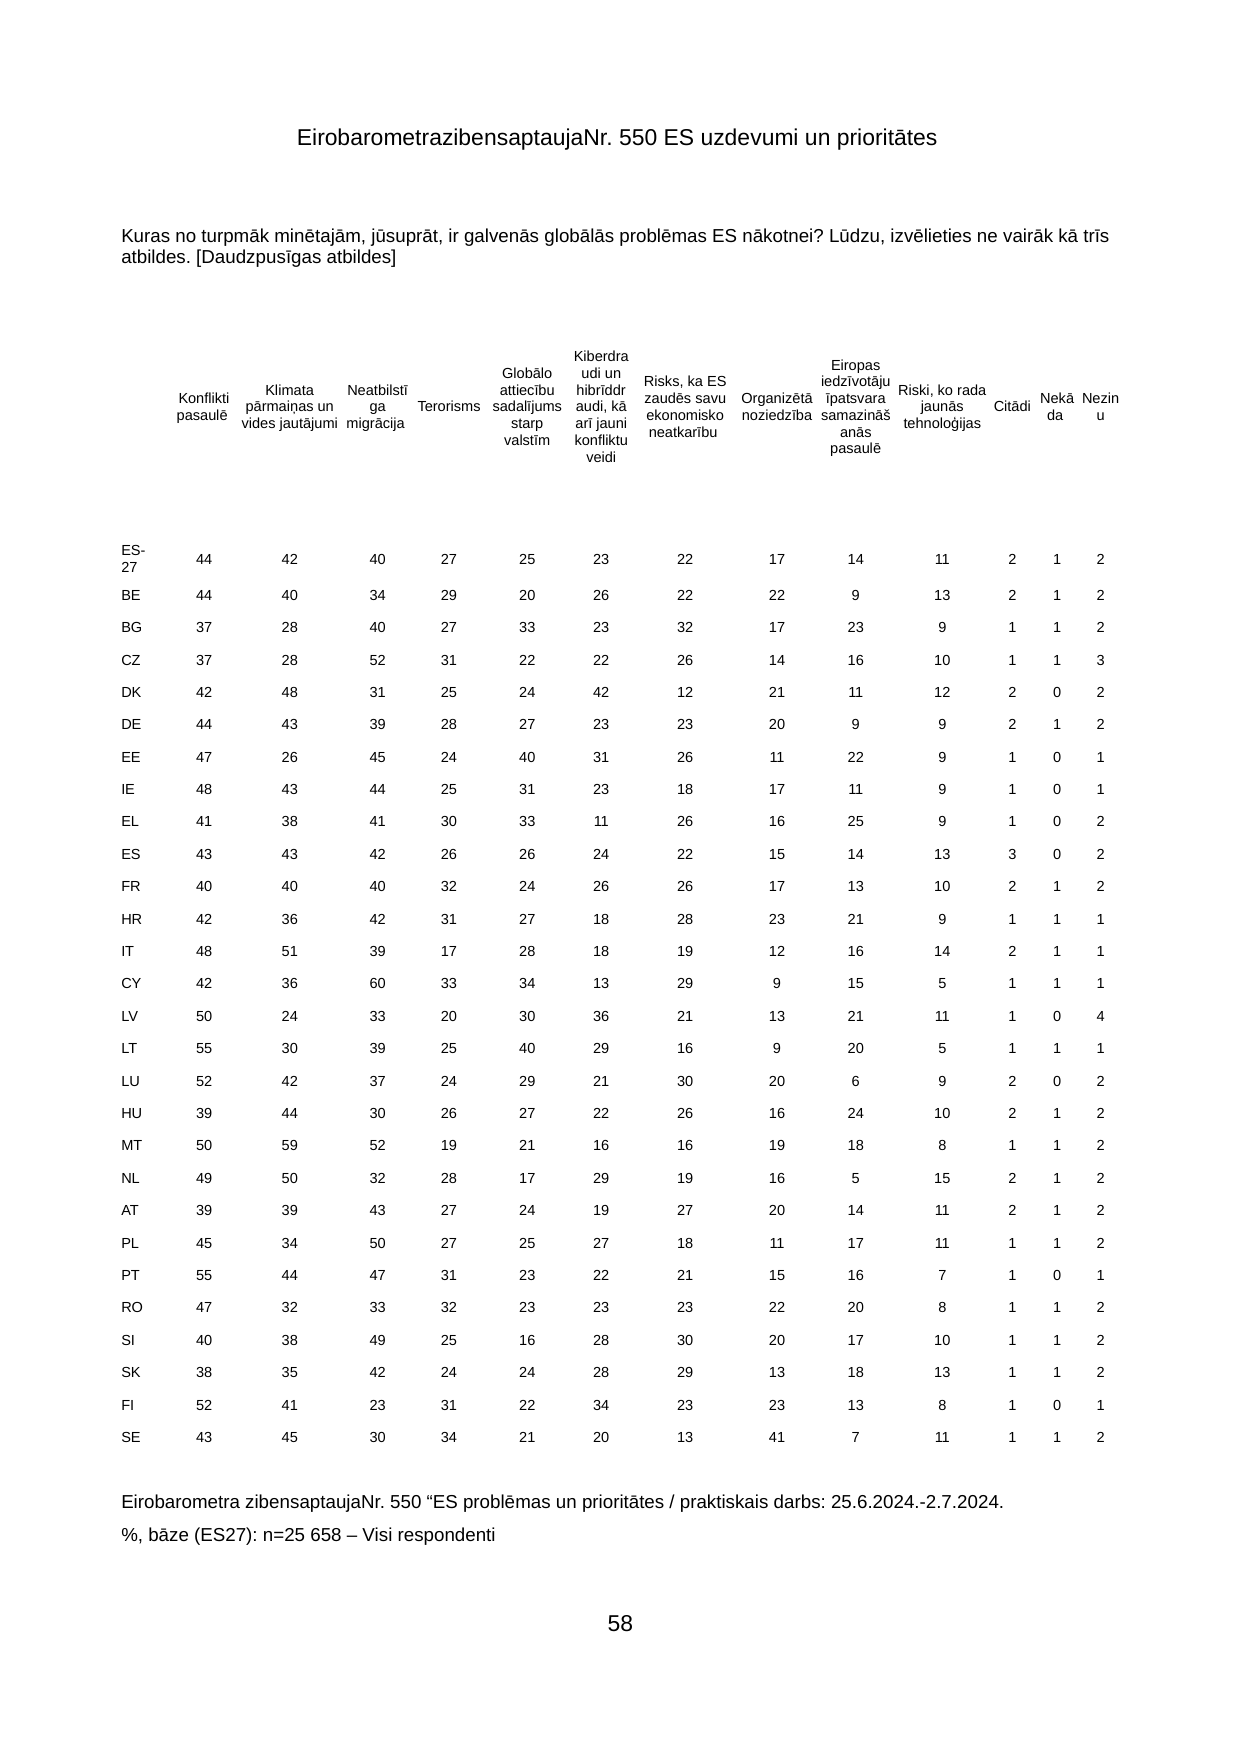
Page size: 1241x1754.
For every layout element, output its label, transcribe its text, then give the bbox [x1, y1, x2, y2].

table_cell [164, 539, 171, 578]
table_cell 18 [633, 773, 737, 805]
table_cell 1 [1035, 1324, 1079, 1356]
table_cell 3 [1079, 643, 1122, 676]
table_cell 30 [485, 1000, 569, 1032]
table_cell 28 [633, 903, 737, 935]
table_cell 20 [738, 1324, 816, 1356]
table_cell [895, 1453, 989, 1486]
table_cell 11 [895, 1421, 989, 1453]
table_cell 1 [1035, 1356, 1079, 1388]
table_cell SK [118, 1356, 164, 1388]
table_cell [570, 1453, 632, 1486]
table_cell 15 [816, 967, 895, 1000]
table_cell 1 [1035, 1194, 1079, 1226]
table_cell 20 [738, 1065, 816, 1097]
table_cell 2 [1079, 1129, 1122, 1162]
table_cell 52 [171, 1065, 237, 1097]
table_cell 29 [570, 1162, 632, 1194]
table_cell 25 [413, 1324, 484, 1356]
table_cell 40 [485, 741, 569, 773]
table_cell [164, 1194, 171, 1226]
table_cell 26 [570, 870, 632, 902]
table_cell 16 [816, 643, 895, 676]
table_cell 16 [738, 805, 816, 838]
table_cell 31 [342, 676, 413, 708]
table_cell 40 [171, 1324, 237, 1356]
table_cell 24 [485, 1194, 569, 1226]
table_cell 38 [171, 1356, 237, 1388]
table_cell 10 [895, 1324, 989, 1356]
table_cell [1035, 1453, 1079, 1486]
table_cell 44 [171, 708, 237, 741]
table_cell 0 [1035, 1389, 1079, 1421]
table_cell 10 [895, 870, 989, 902]
table_cell 40 [485, 1032, 569, 1064]
table_cell 36 [237, 903, 342, 935]
table_cell 22 [816, 741, 895, 773]
table_cell 27 [485, 1097, 569, 1129]
table_cell Kiberdraudi un hibrīddraudi, kā arī jauni konfliktu veidi [570, 274, 632, 539]
table_cell 0 [1035, 773, 1079, 805]
table_cell [118, 274, 164, 539]
table_cell 21 [738, 676, 816, 708]
table_cell 17 [816, 1226, 895, 1259]
table_cell BG [118, 611, 164, 643]
table_cell [816, 1453, 895, 1486]
table_cell [164, 870, 171, 902]
table_cell 1 [989, 1226, 1035, 1259]
table_cell SE [118, 1421, 164, 1453]
table_cell 26 [633, 741, 737, 773]
table_cell 43 [171, 1421, 237, 1453]
table_cell 19 [570, 1194, 632, 1226]
table_cell 42 [570, 676, 632, 708]
table_cell 26 [633, 1097, 737, 1129]
table_cell 1 [989, 1421, 1035, 1453]
table_cell 0 [1035, 676, 1079, 708]
table_cell [164, 643, 171, 676]
table_cell 1 [989, 1324, 1035, 1356]
table_cell 20 [485, 579, 569, 611]
table_cell 2 [1079, 805, 1122, 838]
table_cell 22 [633, 579, 737, 611]
table_cell IT [118, 935, 164, 967]
table_cell 41 [171, 805, 237, 838]
table_cell 31 [413, 1389, 484, 1421]
table_cell Konflikti pasaulē [171, 274, 237, 539]
table_cell Organizētā noziedzība [738, 274, 816, 539]
table_cell EL [118, 805, 164, 838]
table_cell [164, 1032, 171, 1064]
table_cell 21 [816, 1000, 895, 1032]
table_cell 23 [633, 708, 737, 741]
table_cell [164, 967, 171, 1000]
table_cell 26 [570, 579, 632, 611]
table_cell 42 [171, 676, 237, 708]
table_cell 2 [1079, 708, 1122, 741]
table_cell 2 [989, 708, 1035, 741]
table_cell 23 [633, 1389, 737, 1421]
table_cell 26 [237, 741, 342, 773]
table_cell [164, 1389, 171, 1421]
table_cell 2 [989, 1194, 1035, 1226]
table_cell LU [118, 1065, 164, 1097]
table_cell 27 [413, 1194, 484, 1226]
table_cell 5 [895, 967, 989, 1000]
table_cell [633, 1453, 737, 1486]
table_cell 2 [989, 1162, 1035, 1194]
table_cell 1 [989, 643, 1035, 676]
table_cell 1 [989, 903, 1035, 935]
table_cell [164, 1356, 171, 1388]
table_cell 2 [989, 539, 1035, 578]
table_cell 41 [237, 1389, 342, 1421]
table_cell 13 [895, 579, 989, 611]
table_cell 15 [738, 1259, 816, 1291]
table_cell 1 [1035, 611, 1079, 643]
table_cell 16 [485, 1324, 569, 1356]
table_cell 11 [895, 1226, 989, 1259]
table_cell 37 [171, 643, 237, 676]
table_cell 30 [237, 1032, 342, 1064]
table_cell 1 [989, 1389, 1035, 1421]
table_cell 2 [1079, 1291, 1122, 1324]
table_cell 12 [633, 676, 737, 708]
table_cell 50 [171, 1129, 237, 1162]
table_cell 8 [895, 1291, 989, 1324]
table_cell [164, 1259, 171, 1291]
table_cell 36 [570, 1000, 632, 1032]
table_cell [164, 274, 171, 539]
table_cell 27 [633, 1194, 737, 1226]
table_cell 44 [171, 539, 237, 578]
table_cell 18 [570, 903, 632, 935]
table_cell 1 [1035, 1097, 1079, 1129]
table_cell 21 [816, 903, 895, 935]
table_cell IE [118, 773, 164, 805]
table_cell 0 [1035, 1000, 1079, 1032]
table_cell ES-27 [118, 539, 164, 578]
table_cell 42 [171, 967, 237, 1000]
table_cell 24 [816, 1097, 895, 1129]
table_cell [164, 579, 171, 611]
table_cell 23 [570, 1291, 632, 1324]
table_cell 13 [570, 967, 632, 1000]
table_cell 2 [1079, 1162, 1122, 1194]
table_cell 9 [738, 967, 816, 1000]
table_header Kuras no turpmāk minētajām, jūsuprāt, ir galvenās globālās problēmas ES nākotnei? Lūdzu, izvēlieties ne vairāk kā trīs atbildes. [Daudzpusīgas atbildes] [118, 218, 1122, 274]
table_cell 4 [1079, 1000, 1122, 1032]
table_cell 43 [342, 1194, 413, 1226]
table_cell 39 [342, 1032, 413, 1064]
table_cell DE [118, 708, 164, 741]
table_cell 11 [816, 773, 895, 805]
table_cell 23 [570, 773, 632, 805]
table_cell FI [118, 1389, 164, 1421]
table_cell [164, 903, 171, 935]
table_cell 18 [570, 935, 632, 967]
table_cell 41 [738, 1421, 816, 1453]
table_cell 19 [413, 1129, 484, 1162]
table_cell 1 [989, 1356, 1035, 1388]
table_cell 33 [342, 1291, 413, 1324]
table_cell [164, 1421, 171, 1453]
table_cell 34 [237, 1226, 342, 1259]
table_cell 1 [1035, 1291, 1079, 1324]
table_cell 13 [738, 1000, 816, 1032]
table_cell 2 [1079, 870, 1122, 902]
table_cell 1 [1035, 643, 1079, 676]
table_cell 1 [989, 1129, 1035, 1162]
table_cell SI [118, 1324, 164, 1356]
table_cell 2 [1079, 579, 1122, 611]
table_cell 19 [633, 935, 737, 967]
table_cell 8 [895, 1129, 989, 1162]
table_cell 2 [989, 870, 1035, 902]
table_cell [171, 1453, 237, 1486]
table_cell 37 [171, 611, 237, 643]
table_cell [485, 1453, 569, 1486]
table_cell 0 [1035, 1065, 1079, 1097]
table_cell Risks, ka ES zaudēs savu ekonomisko neatkarību [633, 274, 737, 539]
table_cell 22 [738, 579, 816, 611]
table_cell 30 [633, 1324, 737, 1356]
table_cell 24 [485, 1356, 569, 1388]
table_cell 16 [816, 935, 895, 967]
table_cell 33 [342, 1000, 413, 1032]
table_cell 0 [1035, 805, 1079, 838]
table_cell [237, 1453, 342, 1486]
table_cell [164, 805, 171, 838]
table_cell 24 [413, 1065, 484, 1097]
table_cell 50 [237, 1162, 342, 1194]
table_cell 48 [237, 676, 342, 708]
table_cell 23 [816, 611, 895, 643]
table_cell 20 [816, 1291, 895, 1324]
table_cell 9 [895, 741, 989, 773]
table_cell 32 [237, 1291, 342, 1324]
table_cell 16 [633, 1032, 737, 1064]
table_cell 2 [989, 935, 1035, 967]
table_cell 0 [1035, 741, 1079, 773]
table_cell 27 [570, 1226, 632, 1259]
table_cell 21 [485, 1129, 569, 1162]
table_cell 32 [342, 1162, 413, 1194]
table_cell 42 [342, 903, 413, 935]
table_cell 2 [1079, 1421, 1122, 1453]
table_cell 9 [895, 1065, 989, 1097]
table_cell [164, 1226, 171, 1259]
table_cell 24 [237, 1000, 342, 1032]
table_cell 47 [171, 1291, 237, 1324]
table_cell PL [118, 1226, 164, 1259]
table_cell [164, 1324, 171, 1356]
table_cell 17 [738, 539, 816, 578]
table_cell 3 [989, 838, 1035, 870]
table_cell 9 [895, 611, 989, 643]
table_cell 26 [633, 805, 737, 838]
table_cell 13 [816, 1389, 895, 1421]
table_cell 17 [485, 1162, 569, 1194]
table_cell 31 [413, 1259, 484, 1291]
table_cell 19 [633, 1162, 737, 1194]
table_cell [164, 708, 171, 741]
table_cell 1 [989, 1291, 1035, 1324]
table_cell 16 [816, 1259, 895, 1291]
table_cell 30 [342, 1097, 413, 1129]
table_cell 45 [171, 1226, 237, 1259]
table_cell 21 [570, 1065, 632, 1097]
table_cell 1 [989, 773, 1035, 805]
table_cell 52 [171, 1389, 237, 1421]
table_cell 41 [342, 805, 413, 838]
table_cell 44 [237, 1259, 342, 1291]
table_cell 1 [1079, 903, 1122, 935]
table_cell [164, 1097, 171, 1129]
table_cell 2 [1079, 838, 1122, 870]
table_cell 33 [485, 611, 569, 643]
table_cell 1 [1035, 1226, 1079, 1259]
table_cell 2 [1079, 611, 1122, 643]
table_cell 31 [570, 741, 632, 773]
table_cell 28 [413, 708, 484, 741]
table_cell 2 [1079, 539, 1122, 578]
table_cell 1 [1035, 870, 1079, 902]
table_cell Riski, ko rada jaunās tehnoloģijas [895, 274, 989, 539]
table_cell 39 [237, 1194, 342, 1226]
table_cell 16 [570, 1129, 632, 1162]
table_cell 30 [633, 1065, 737, 1097]
table_cell 28 [485, 935, 569, 967]
table_cell 39 [171, 1194, 237, 1226]
table_cell [164, 1291, 171, 1324]
table_cell 24 [485, 870, 569, 902]
table_cell 25 [413, 1032, 484, 1064]
table_cell 11 [816, 676, 895, 708]
table_cell 39 [342, 935, 413, 967]
table_cell 22 [633, 539, 737, 578]
table_cell 49 [342, 1324, 413, 1356]
table_cell NL [118, 1162, 164, 1194]
table_cell [1079, 1453, 1122, 1486]
table_cell 2 [989, 1097, 1035, 1129]
table_cell 14 [895, 935, 989, 967]
table_cell 28 [413, 1162, 484, 1194]
table_cell 25 [413, 773, 484, 805]
table_cell 27 [413, 611, 484, 643]
table_cell 44 [171, 579, 237, 611]
table_cell 22 [485, 643, 569, 676]
table_cell 11 [738, 1226, 816, 1259]
table_cell 29 [485, 1065, 569, 1097]
table_cell 23 [738, 903, 816, 935]
table_cell Nezinu [1079, 274, 1122, 539]
table_cell 43 [237, 838, 342, 870]
table_cell 18 [633, 1226, 737, 1259]
table_cell 0 [1035, 1259, 1079, 1291]
table_cell 52 [342, 643, 413, 676]
table_cell [164, 676, 171, 708]
table_cell CY [118, 967, 164, 1000]
table_cell 9 [895, 708, 989, 741]
table_cell 1 [1035, 708, 1079, 741]
table_cell 42 [342, 838, 413, 870]
table_cell 45 [342, 741, 413, 773]
table_cell 20 [816, 1032, 895, 1064]
table_cell 1 [989, 805, 1035, 838]
table_cell [164, 1162, 171, 1194]
table_cell 23 [570, 708, 632, 741]
table_cell 52 [342, 1129, 413, 1162]
table_cell 1 [1079, 1259, 1122, 1291]
table_cell 14 [816, 539, 895, 578]
table_cell 9 [895, 773, 989, 805]
table_cell 40 [342, 539, 413, 578]
table_cell 23 [485, 1259, 569, 1291]
table_cell ES [118, 838, 164, 870]
table_cell 2 [989, 1065, 1035, 1097]
table_cell 47 [342, 1259, 413, 1291]
table_cell CZ [118, 643, 164, 676]
table_cell 34 [485, 967, 569, 1000]
table_cell 2 [1079, 1356, 1122, 1388]
table_cell 40 [342, 611, 413, 643]
table_cell [413, 1453, 484, 1486]
table_cell Nekāda [1035, 274, 1079, 539]
table_cell 15 [738, 838, 816, 870]
table_cell 1 [1035, 1421, 1079, 1453]
table_cell 22 [738, 1291, 816, 1324]
table_cell 22 [570, 643, 632, 676]
table_cell 32 [633, 611, 737, 643]
table_cell 17 [738, 870, 816, 902]
table_cell 33 [413, 967, 484, 1000]
table_cell 26 [413, 1097, 484, 1129]
table_cell Globālo attiecību sadalījums starp valstīm [485, 274, 569, 539]
table_cell 22 [570, 1097, 632, 1129]
table_cell 11 [570, 805, 632, 838]
table_cell 21 [633, 1000, 737, 1032]
table_cell 14 [816, 838, 895, 870]
table_cell 21 [633, 1259, 737, 1291]
table_cell Citādi [989, 274, 1035, 539]
table_cell 25 [485, 1226, 569, 1259]
table_cell 1 [989, 1032, 1035, 1064]
table_cell 28 [237, 643, 342, 676]
table_cell 38 [237, 805, 342, 838]
table_cell 20 [738, 1194, 816, 1226]
table_cell 19 [738, 1129, 816, 1162]
table_cell 47 [171, 741, 237, 773]
table_cell 1 [1035, 935, 1079, 967]
table_cell 1 [1035, 579, 1079, 611]
table_cell 50 [171, 1000, 237, 1032]
table_cell 11 [895, 1194, 989, 1226]
table_cell Eiropas iedzīvotāju īpatsvara samazināšanās pasaulē [816, 274, 895, 539]
table_cell 43 [171, 838, 237, 870]
table_cell 29 [633, 967, 737, 1000]
table_cell 20 [570, 1421, 632, 1453]
table_cell [164, 773, 171, 805]
table_cell 13 [816, 870, 895, 902]
table_cell 42 [342, 1356, 413, 1388]
table_cell [738, 1453, 816, 1486]
table_cell 9 [895, 903, 989, 935]
table_cell 13 [738, 1356, 816, 1388]
table_cell 5 [816, 1162, 895, 1194]
table_cell 1 [1079, 773, 1122, 805]
table_cell 18 [816, 1356, 895, 1388]
table_cell 20 [738, 708, 816, 741]
table_cell 23 [570, 611, 632, 643]
table_cell 32 [413, 870, 484, 902]
table_cell [164, 611, 171, 643]
table_cell 34 [570, 1389, 632, 1421]
table_cell [164, 935, 171, 967]
table_cell 1 [1035, 1032, 1079, 1064]
table_cell PT [118, 1259, 164, 1291]
table_cell 17 [738, 611, 816, 643]
table_cell [118, 1453, 164, 1486]
table_cell 22 [633, 838, 737, 870]
table_cell 44 [342, 773, 413, 805]
table_cell 2 [1079, 1194, 1122, 1226]
table_cell FR [118, 870, 164, 902]
table_cell 9 [816, 708, 895, 741]
table_cell 59 [237, 1129, 342, 1162]
table_cell 35 [237, 1356, 342, 1388]
table_cell 30 [342, 1421, 413, 1453]
table_cell 26 [633, 643, 737, 676]
table_cell 9 [895, 805, 989, 838]
table_cell 26 [413, 838, 484, 870]
table_cell 12 [895, 676, 989, 708]
table_cell 27 [485, 708, 569, 741]
table_cell 48 [171, 935, 237, 967]
table_cell 1 [1079, 935, 1122, 967]
table_cell Terorisms [413, 274, 484, 539]
table_cell 2 [1079, 676, 1122, 708]
table_cell Klimata pārmaiņas un vides jautājumi [237, 274, 342, 539]
table_cell 39 [342, 708, 413, 741]
table_cell 51 [237, 935, 342, 967]
table_cell 20 [413, 1000, 484, 1032]
table_cell 29 [413, 579, 484, 611]
table_cell 17 [413, 935, 484, 967]
table_cell 8 [895, 1389, 989, 1421]
table_cell [989, 1453, 1035, 1486]
table_cell 32 [413, 1291, 484, 1324]
table_cell 43 [237, 708, 342, 741]
table_cell 23 [485, 1291, 569, 1324]
table_cell 28 [570, 1324, 632, 1356]
table_cell 29 [570, 1032, 632, 1064]
table_cell %, bāze (ES27): n=25 658 – Visi respondenti [118, 1518, 1122, 1550]
table_cell 55 [171, 1259, 237, 1291]
table_cell 6 [816, 1065, 895, 1097]
table_cell 0 [1035, 838, 1079, 870]
table_cell 25 [413, 676, 484, 708]
table_cell 23 [738, 1389, 816, 1421]
table_cell 18 [816, 1129, 895, 1162]
table_cell 15 [895, 1162, 989, 1194]
table_cell 2 [1079, 1324, 1122, 1356]
table_cell Eirobarometra zibensaptaujaNr. 550 “ES problēmas un prioritātes / praktiskais darbs: 25.6.2024.-2.7.2024. [118, 1486, 1122, 1518]
table_cell 2 [1079, 1065, 1122, 1097]
table_cell 11 [738, 741, 816, 773]
table_cell LV [118, 1000, 164, 1032]
table_cell 1 [1035, 539, 1079, 578]
table_cell 1 [989, 967, 1035, 1000]
table_cell 14 [738, 643, 816, 676]
table_cell AT [118, 1194, 164, 1226]
table_cell 13 [633, 1421, 737, 1453]
table_cell 16 [633, 1129, 737, 1162]
table_cell 29 [633, 1356, 737, 1388]
table_cell 22 [570, 1259, 632, 1291]
table_cell 25 [816, 805, 895, 838]
table_cell 17 [816, 1324, 895, 1356]
table_cell MT [118, 1129, 164, 1162]
table_cell 42 [237, 539, 342, 578]
table_cell [342, 1453, 413, 1486]
table_cell 9 [816, 579, 895, 611]
table_cell 26 [485, 838, 569, 870]
table_cell 24 [413, 1356, 484, 1388]
table_cell [164, 741, 171, 773]
table_cell 16 [738, 1162, 816, 1194]
table_cell 23 [633, 1291, 737, 1324]
table_cell 34 [342, 579, 413, 611]
table_cell 40 [237, 870, 342, 902]
table_cell 9 [738, 1032, 816, 1064]
table_cell 1 [989, 741, 1035, 773]
table_cell 34 [413, 1421, 484, 1453]
table_cell EE [118, 741, 164, 773]
table_cell 17 [738, 773, 816, 805]
table_cell 16 [738, 1097, 816, 1129]
table_cell 10 [895, 1097, 989, 1129]
table_cell 28 [237, 611, 342, 643]
table_cell 1 [1079, 967, 1122, 1000]
table_cell Neatbilstīga migrācija [342, 274, 413, 539]
table_cell 11 [895, 1000, 989, 1032]
table_cell 28 [570, 1356, 632, 1388]
table_cell 49 [171, 1162, 237, 1194]
table_cell 27 [413, 1226, 484, 1259]
table_cell 42 [237, 1065, 342, 1097]
table_cell 44 [237, 1097, 342, 1129]
table_cell BE [118, 579, 164, 611]
table_cell 7 [816, 1421, 895, 1453]
table_cell 1 [989, 1259, 1035, 1291]
table_cell 25 [485, 539, 569, 578]
table_cell [164, 838, 171, 870]
table_cell 1 [1079, 1389, 1122, 1421]
table_cell RO [118, 1291, 164, 1324]
table_cell 33 [485, 805, 569, 838]
table_cell 7 [895, 1259, 989, 1291]
table_cell 42 [171, 903, 237, 935]
table_cell 14 [816, 1194, 895, 1226]
table_cell 2 [1079, 1226, 1122, 1259]
table_cell 40 [171, 870, 237, 902]
table_cell 11 [895, 539, 989, 578]
table_cell 1 [1035, 903, 1079, 935]
table_cell [164, 1000, 171, 1032]
table_cell [164, 1129, 171, 1162]
table_cell HR [118, 903, 164, 935]
table_cell 10 [895, 643, 989, 676]
table_cell 40 [342, 870, 413, 902]
table_cell 23 [342, 1389, 413, 1421]
table_cell 21 [485, 1421, 569, 1453]
table_cell 24 [485, 676, 569, 708]
table_cell 38 [237, 1324, 342, 1356]
table_cell [164, 1065, 171, 1097]
table_cell 36 [237, 967, 342, 1000]
table_cell DK [118, 676, 164, 708]
table_cell 48 [171, 773, 237, 805]
table_cell 26 [633, 870, 737, 902]
table_cell 2 [1079, 1097, 1122, 1129]
table_cell 27 [485, 903, 569, 935]
table_cell 31 [413, 903, 484, 935]
table_cell 31 [485, 773, 569, 805]
table_cell 30 [413, 805, 484, 838]
table_cell 24 [413, 741, 484, 773]
table_cell 45 [237, 1421, 342, 1453]
table_cell 1 [1035, 1129, 1079, 1162]
table_cell 13 [895, 838, 989, 870]
table_cell 13 [895, 1356, 989, 1388]
table_cell 1 [1079, 741, 1122, 773]
table_cell 43 [237, 773, 342, 805]
table_cell 2 [989, 579, 1035, 611]
table_cell LT [118, 1032, 164, 1064]
table_cell 39 [171, 1097, 237, 1129]
table_cell 50 [342, 1226, 413, 1259]
table_cell 24 [570, 838, 632, 870]
table_cell 23 [570, 539, 632, 578]
table_cell 12 [738, 935, 816, 967]
table_cell 55 [171, 1032, 237, 1064]
table_cell [164, 1453, 171, 1486]
table_cell 2 [989, 676, 1035, 708]
table_cell 27 [413, 539, 484, 578]
table_cell 1 [989, 1000, 1035, 1032]
table_cell 5 [895, 1032, 989, 1064]
table_cell 1 [989, 611, 1035, 643]
table_cell 40 [237, 579, 342, 611]
table_cell 1 [1035, 967, 1079, 1000]
table_cell 1 [1079, 1032, 1122, 1064]
table_cell 1 [1035, 1162, 1079, 1194]
table_cell 37 [342, 1065, 413, 1097]
table_cell 60 [342, 967, 413, 1000]
table_cell 22 [485, 1389, 569, 1421]
table_cell HU [118, 1097, 164, 1129]
table_cell 31 [413, 643, 484, 676]
